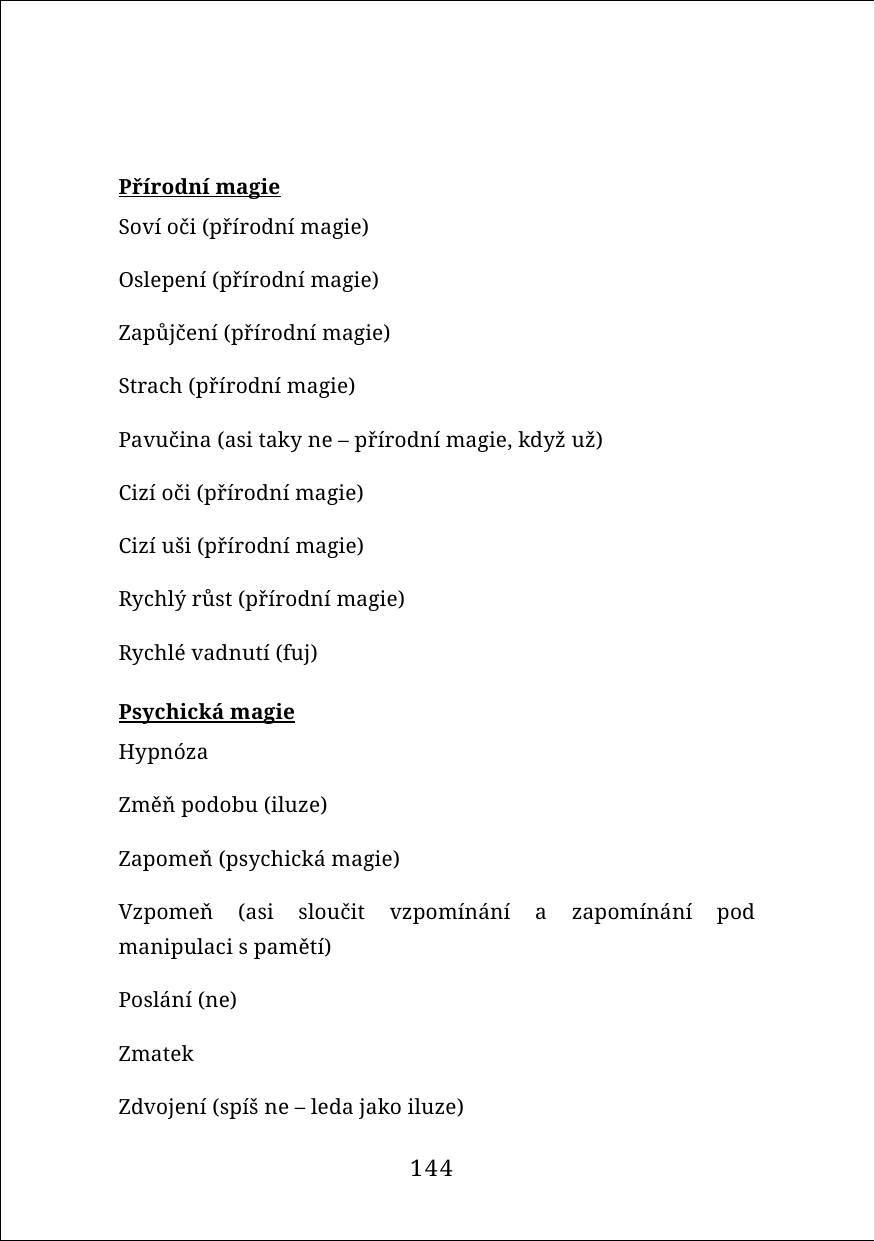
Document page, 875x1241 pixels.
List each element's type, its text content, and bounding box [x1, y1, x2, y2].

text Strach (přírodní magie) [118, 372, 756, 400]
text Rychlé vadnutí (fuj) [118, 638, 756, 666]
subtitle Psychická magie [118, 697, 756, 725]
text Rychlý růst (přírodní magie) [118, 584, 756, 613]
text Vzpomeň (asi sloučit vzpomínání a zapomínání pod manipulaci s pamětí) [118, 897, 756, 961]
text Zapůjčení (přírodní magie) [118, 318, 756, 347]
text Zmatek [118, 1039, 756, 1067]
text Zapomeň (psychická magie) [118, 844, 756, 872]
text Poslání (ne) [118, 986, 756, 1014]
text Oslepení (přírodní magie) [118, 265, 756, 294]
text Změň podobu (iluze) [118, 790, 756, 819]
text Soví oči (přírodní magie) [118, 212, 756, 240]
text Cizí oči (přírodní magie) [118, 478, 756, 507]
text Cizí uši (přírodní magie) [118, 531, 756, 560]
text Pavučina (asi taky ne – přírodní magie, když už) [118, 425, 756, 453]
text Hypnóza [118, 737, 756, 766]
subtitle Přírodní magie [118, 172, 756, 200]
text Zdvojení (spíš ne – leda jako iluze) [118, 1092, 756, 1121]
